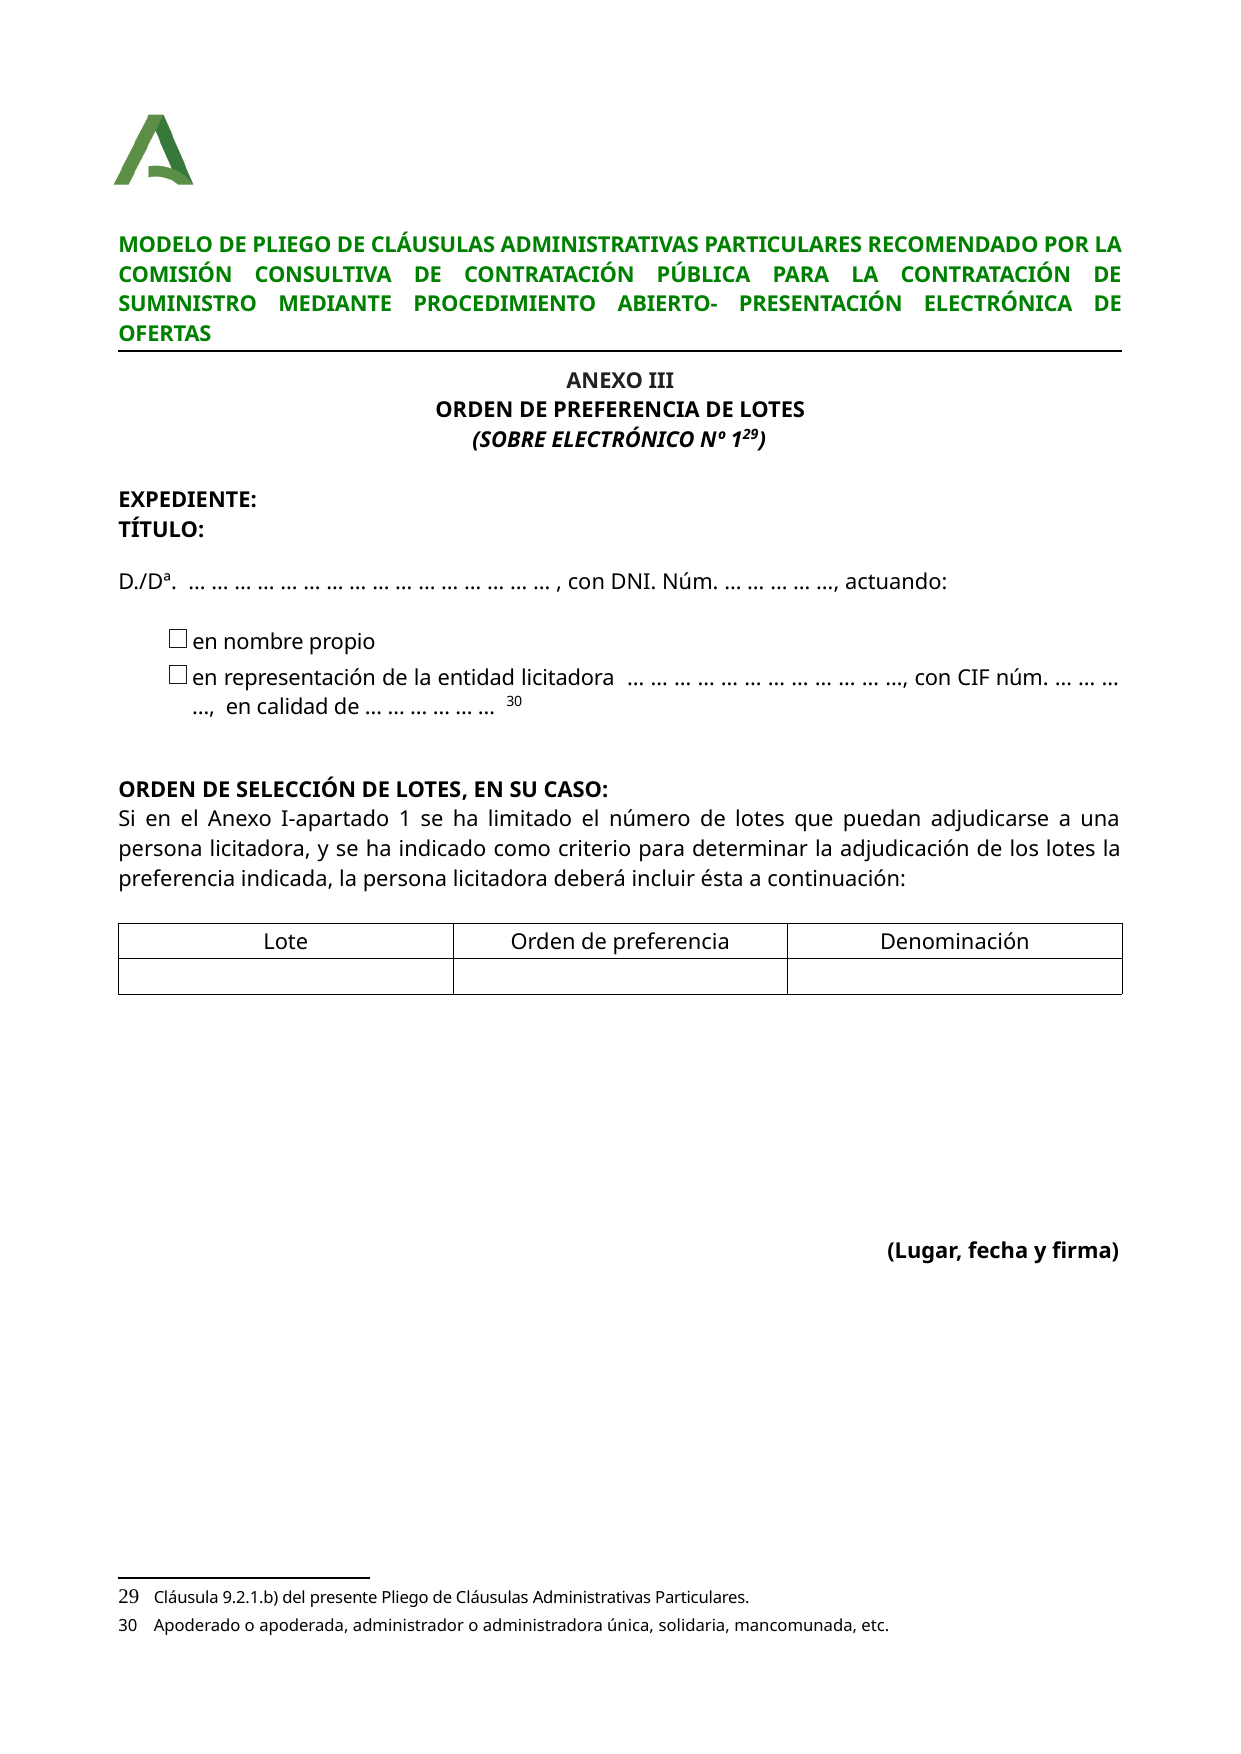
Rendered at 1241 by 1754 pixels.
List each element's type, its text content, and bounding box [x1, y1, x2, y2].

text EXPEDIENTE: [118, 484, 1122, 514]
text Cláusula 9.2.1.b) del presente Pliego de Cláusulas Administrativas Particulares. [118, 1584, 1122, 1608]
text TÍTULO: [118, 514, 1122, 543]
text (Lugar, fecha y firma) [118, 1235, 1122, 1268]
table_cell [788, 959, 1122, 994]
table_header Orden de preferencia [454, 924, 787, 958]
table_cell [119, 959, 453, 994]
text MODELO DE PLIEGO DE CLÁUSULAS ADMINISTRATIVAS PARTICULARES RECOMENDADO POR LA COMISIÓN CONSULTIVA DE CONTRATACIÓN PÚBLICA PARA LA CONTRATACIÓN DE SUMINISTRO MEDIANTE PROCEDIMIENTO ABIERTO- PRESENTACIÓN ELECTRÓNICA DE OFERTAS [118, 229, 1122, 350]
text D./Dª. … … … … … … … … … … … … … … … … , con DNI. Núm. … … … … …, actuando: [118, 566, 1122, 596]
text ORDEN DE PREFERENCIA DE LOTES [118, 394, 1122, 424]
text Si en el Anexo I-apartado 1 se ha limitado el número de lotes que puedan adjudicarse a una persona licitadora, y se ha indicado como criterio para determinar la adjudicación de los lotes la preferencia indicada, la persona licitadora deberá incluir ésta a continuación: [118, 803, 1122, 893]
text en nombre propio [192, 626, 1122, 656]
text (SOBRE ELECTRÓNICO Nº 1) [118, 424, 1122, 454]
table_header Lote [119, 924, 453, 958]
text Apoderado o apoderada, administrador o administradora única, solidaria, mancomunada, etc. [118, 1614, 1122, 1637]
text en representación de la entidad licitadora … … … … … … … … … … … …, con CIF núm. … … … …, en calidad de … … … … … … [192, 662, 1122, 721]
table_header Denominación [788, 924, 1122, 958]
picture [109, 110, 198, 189]
table_cell [454, 959, 787, 994]
text ORDEN DE SELECCIÓN DE LOTES, EN SU CASO: [118, 774, 1122, 803]
text ANEXO III [118, 365, 1122, 394]
